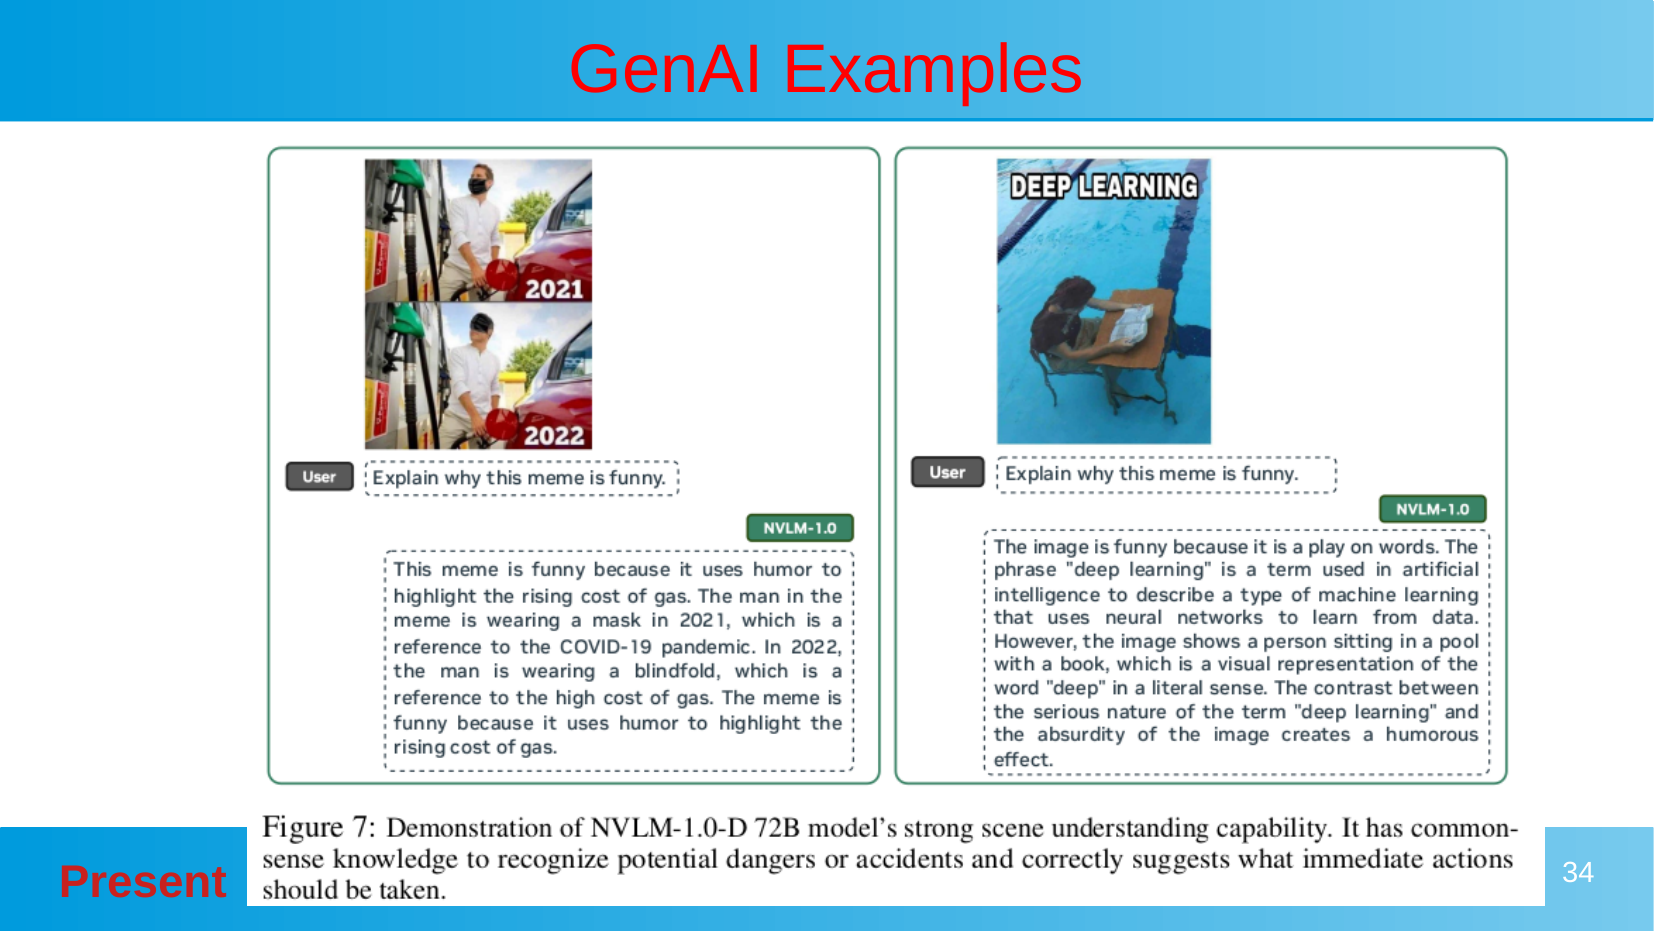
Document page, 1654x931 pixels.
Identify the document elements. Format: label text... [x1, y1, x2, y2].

picture [247, 125, 1545, 906]
title GenAI Examples [59, 29, 1595, 108]
